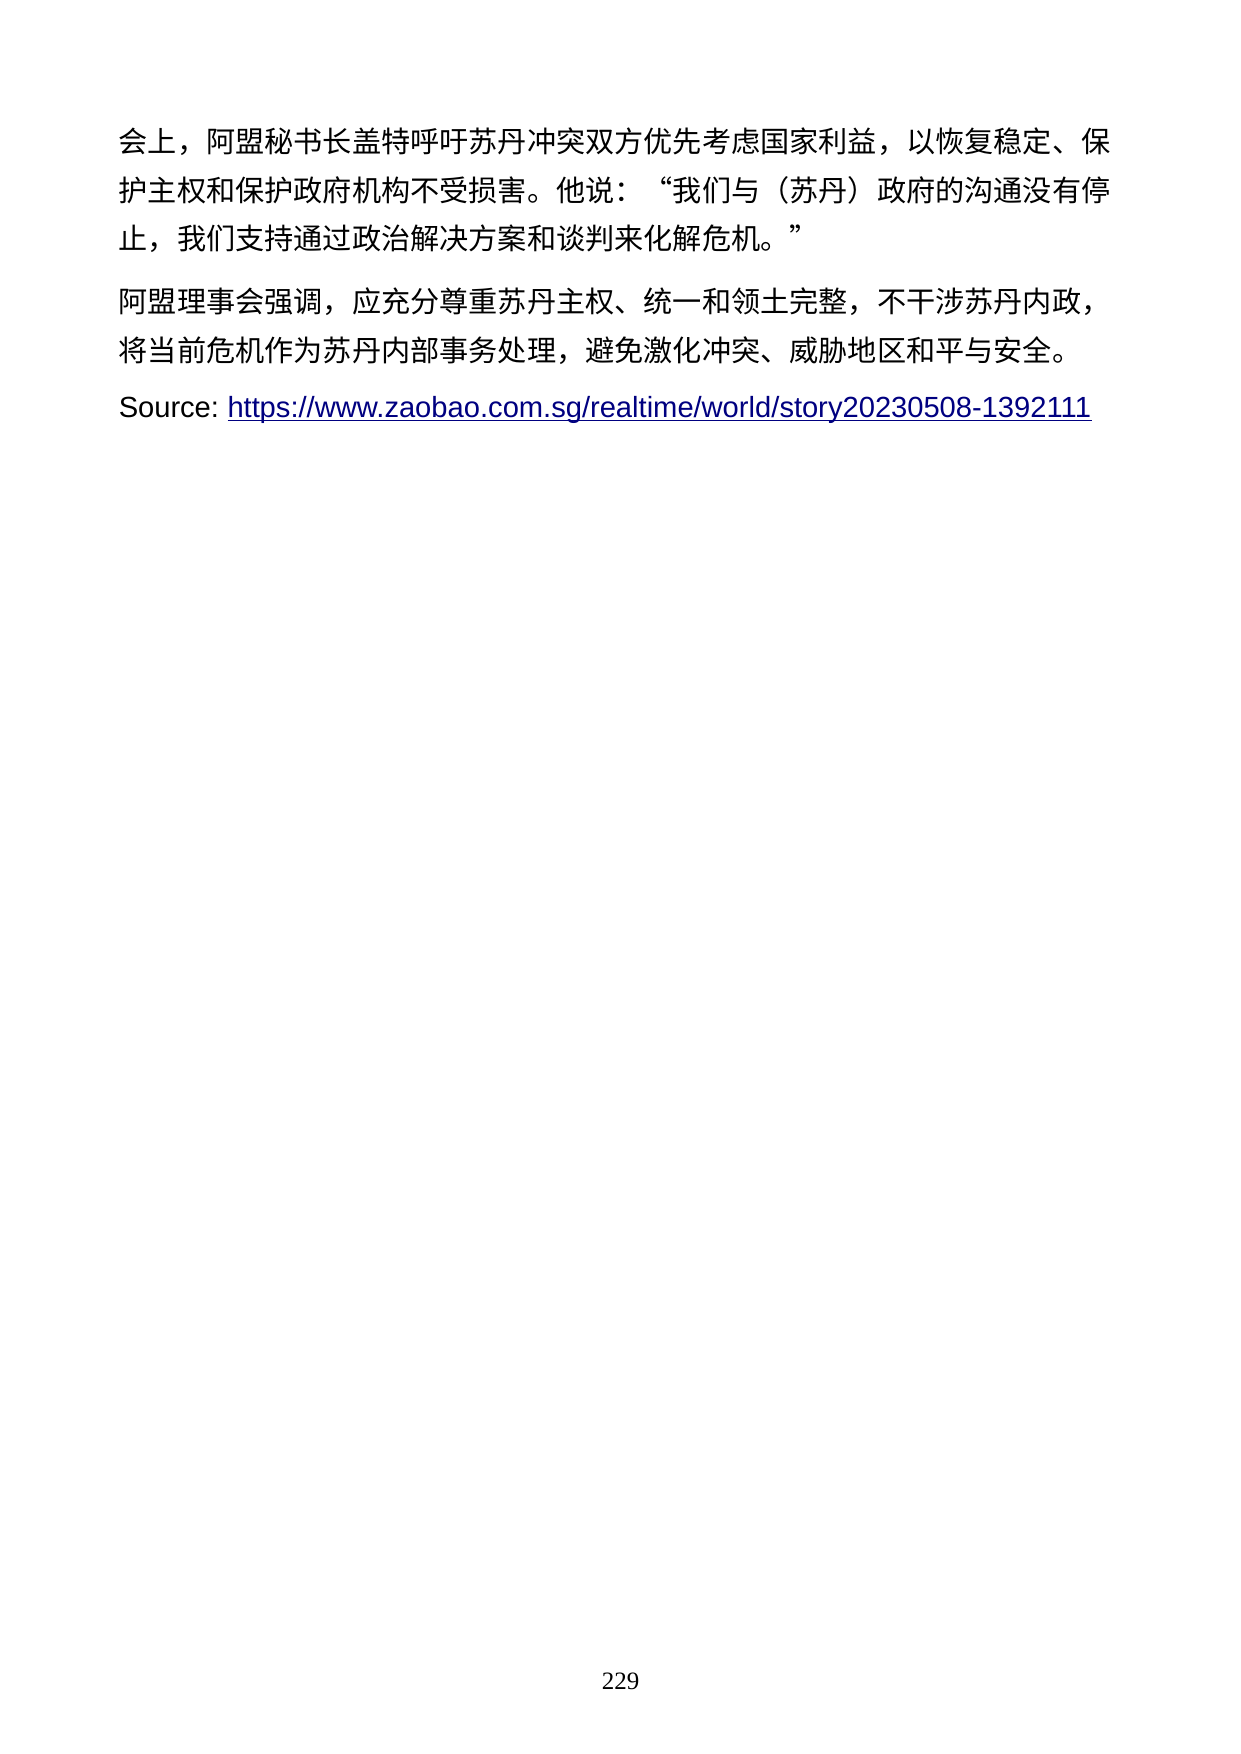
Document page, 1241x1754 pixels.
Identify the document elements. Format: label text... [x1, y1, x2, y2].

text Source: https://www.zaobao.com.sg/realtime/world/story20230508-1392111 [118, 390, 1122, 424]
text 会上，阿盟秘书长盖特呼吁苏丹冲突双方优先考虑国家利益，以恢复稳定、保护主权和保护政府机构不受损害。他说：“我们与（苏丹）政府的沟通没有停止，我们支持通过政治解决方案和谈判来化解危机。” [118, 118, 1122, 258]
text 阿盟理事会强调，应充分尊重苏丹主权、统一和领土完整，不干涉苏丹内政，将当前危机作为苏丹内部事务处理，避免激化冲突、威胁地区和平与安全。 [118, 279, 1122, 369]
